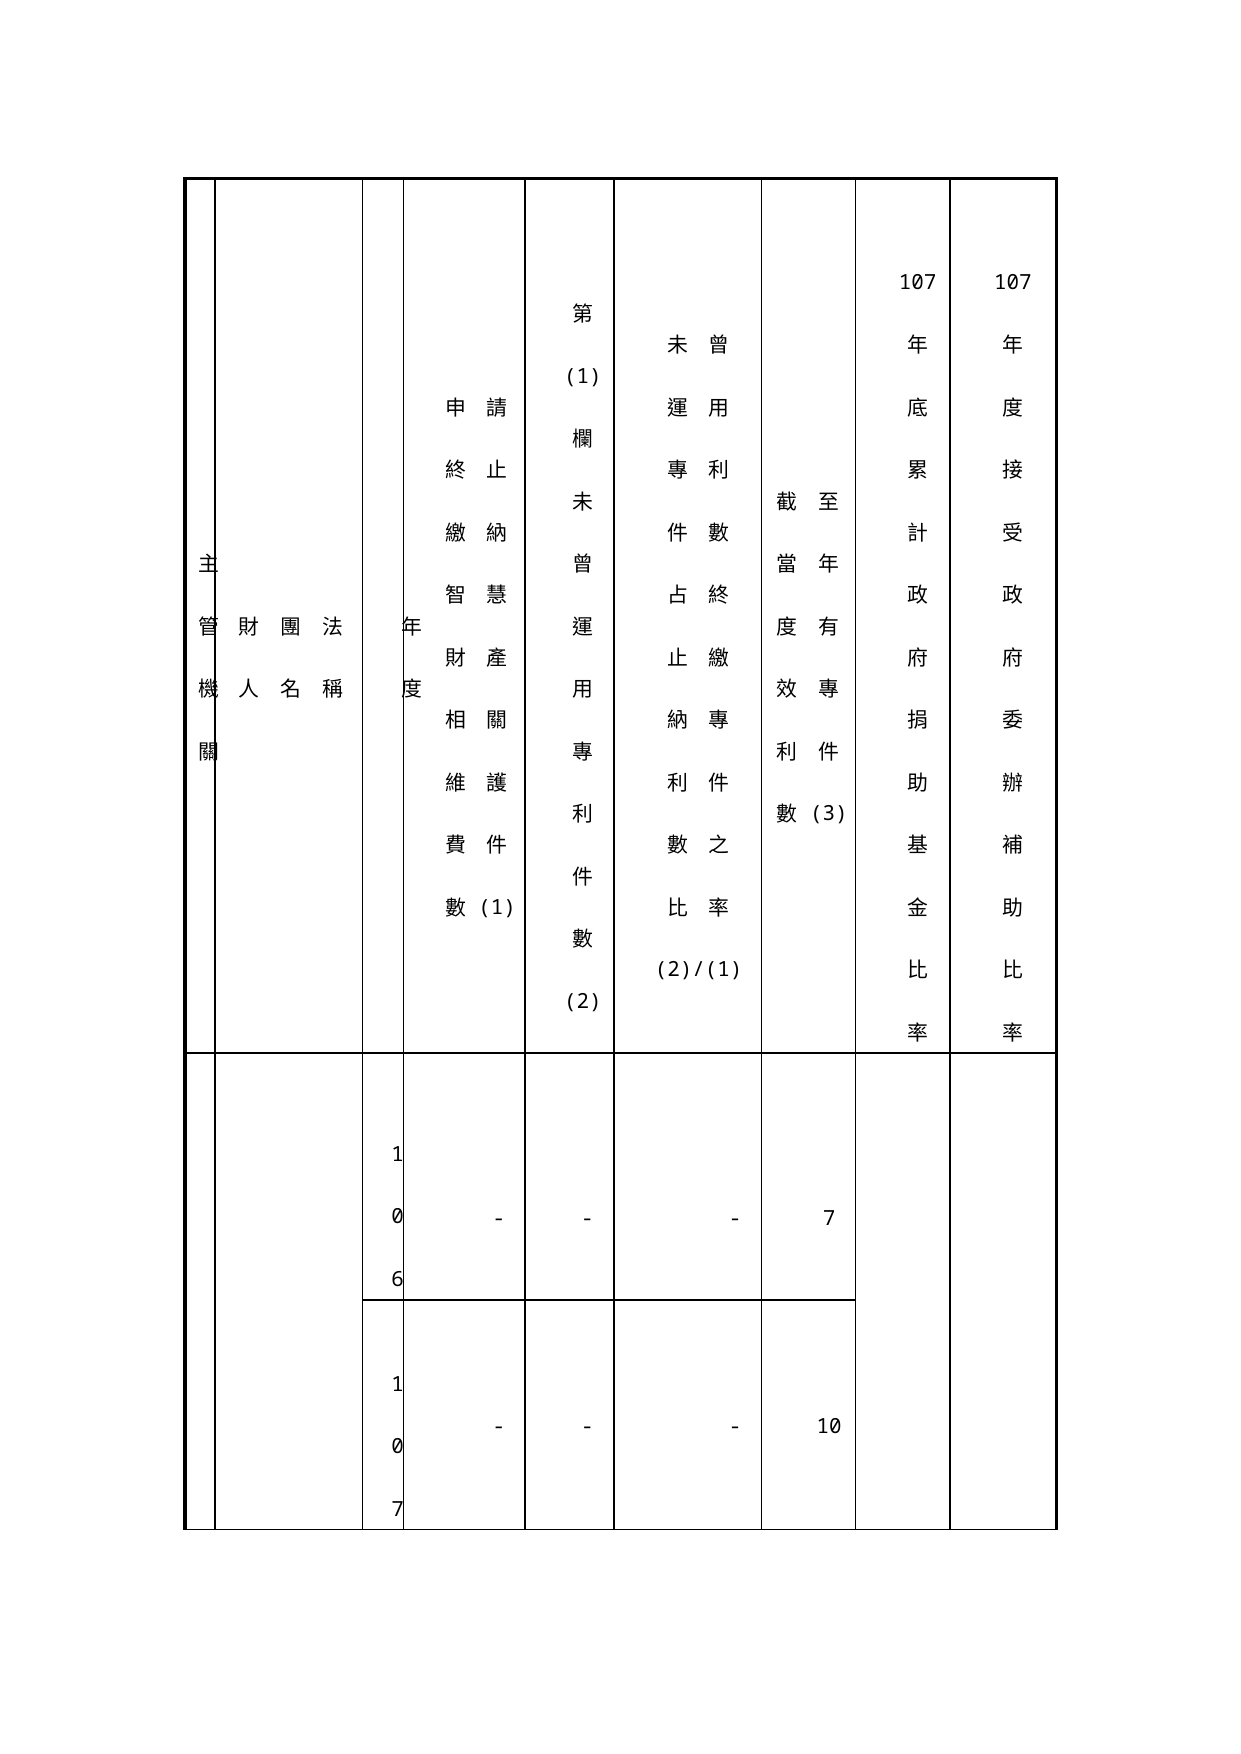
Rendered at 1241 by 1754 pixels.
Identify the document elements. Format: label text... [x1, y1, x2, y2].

table_cell - [526, 1301, 613, 1529]
table_cell 107 [363, 1301, 403, 1529]
table_header 年度 [363, 180, 403, 1052]
table_header 107年度接受政府委辦補助比率 [951, 180, 1055, 1052]
table_header 第(1)欄未曾運用專利件數(2) [526, 180, 613, 1052]
table_cell 10 [762, 1301, 855, 1529]
table_cell [216, 1054, 362, 1529]
table_header 財團法人名稱 [216, 180, 362, 1052]
table_cell 經濟部 [187, 1054, 214, 1529]
table_header 申請終止繳納智慧財產相關維護費件數(1) [404, 180, 524, 1052]
table_cell 7 [762, 1054, 855, 1299]
table_cell - [404, 1054, 524, 1299]
table_cell - [404, 1301, 524, 1529]
table_cell [951, 1054, 1055, 1529]
table_header 截至當年度有效專利件數(3) [762, 180, 855, 1052]
table_header 主管機關 [187, 180, 214, 1052]
table_cell [856, 1054, 949, 1529]
table_header 107年底累計政府捐助基金比率 [856, 180, 949, 1052]
table_cell - [526, 1054, 613, 1299]
table_cell - [615, 1054, 761, 1299]
table_cell 106 [363, 1054, 403, 1299]
table_cell - [615, 1301, 761, 1529]
table_header 未曾運用專利件數占終止繳納專利件數之比率(2)/(1) [615, 180, 761, 1052]
